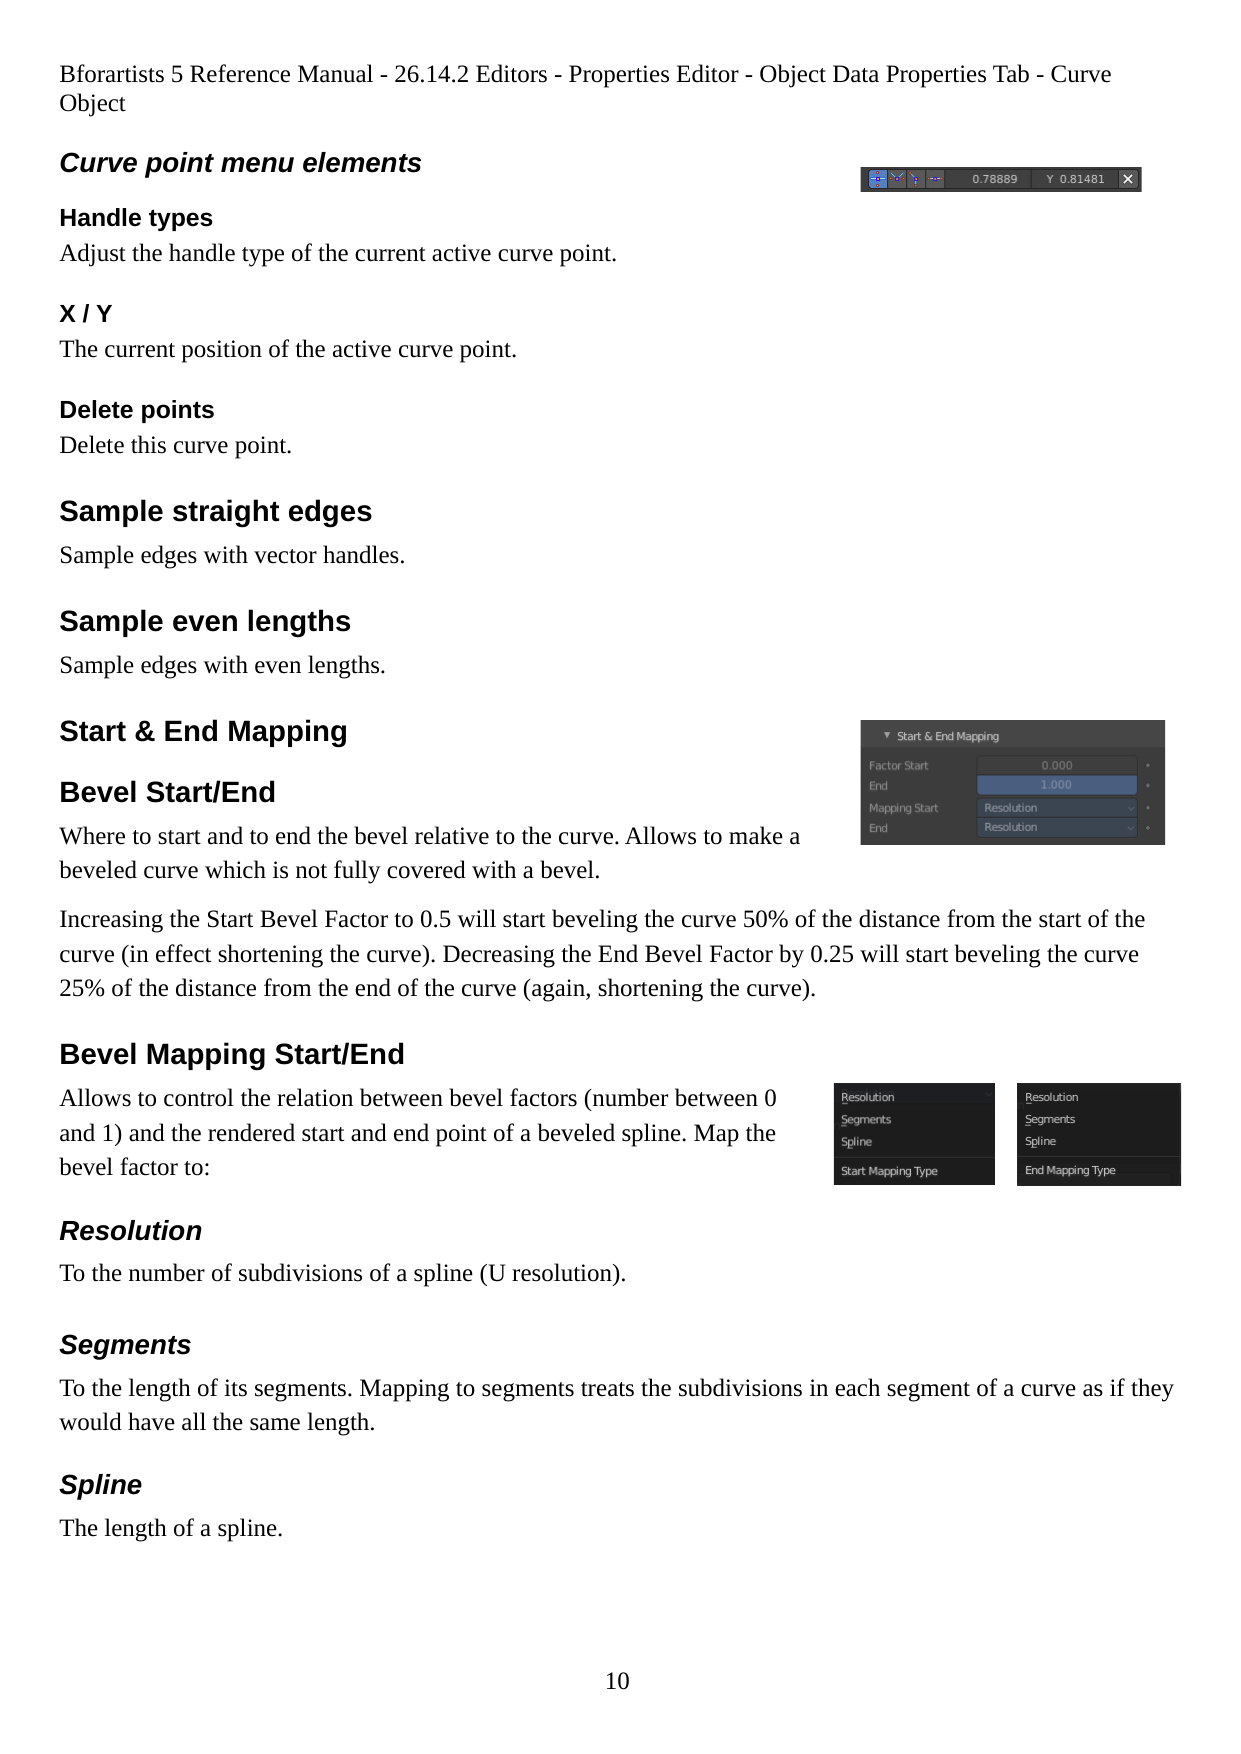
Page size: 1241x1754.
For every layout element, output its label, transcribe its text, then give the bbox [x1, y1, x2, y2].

text Sample edges with vector handles. [59, 540, 1181, 569]
subtitle Delete points [59, 396, 1181, 424]
picture [1017, 1083, 1182, 1186]
text Where to start and to end the bevel relative to the curve. Allows to make a beveled curve which is not fully covered with a bevel. [59, 821, 1181, 884]
text To the number of subdivisions of a spline (U resolution). [59, 1258, 1181, 1287]
subtitle Segments [59, 1328, 1181, 1360]
text Allows to control the relation between bevel factors (number between 0 and 1) and the rendered start and end point of a beveled spline. Map the bevel factor to: [59, 1083, 833, 1181]
subtitle Bevel Mapping Start/End [59, 1037, 1181, 1071]
text Increasing the Start Bevel Factor to 0.5 will start beveling the curve 50% of the distance from the start of the curve (in effect shortening the curve). Decreasing the End Bevel Factor by 0.25 will start beveling the curve 25% of the distance from the end of the curve (again, shortening the curve). [59, 904, 1181, 1002]
text Adjust the handle type of the current active curve point. [59, 238, 1181, 266]
picture [860, 167, 1142, 192]
subtitle X / Y [59, 299, 1181, 328]
subtitle Start & End Mapping [59, 714, 1181, 748]
subtitle Handle types [59, 203, 1181, 231]
subtitle Spline [59, 1469, 1181, 1501]
subtitle Bevel Start/End [59, 775, 860, 808]
text Sample edges with even lengths. [59, 650, 1181, 679]
text The current position of the active curve point. [59, 334, 1181, 363]
picture [833, 1083, 995, 1185]
text The length of a spline. [59, 1513, 1181, 1542]
picture [860, 720, 1166, 845]
subtitle Sample even lengths [59, 604, 1181, 638]
subtitle Resolution [59, 1214, 1181, 1246]
text To the length of its segments. Mapping to segments treats the subdivisions in each segment of a curve as if they would have all the same length. [59, 1373, 1181, 1436]
subtitle [1166, 775, 1181, 808]
subtitle Sample straight edges [59, 494, 1181, 528]
subtitle Curve point menu elements [59, 146, 1181, 178]
text Delete this curve point. [59, 430, 1181, 459]
